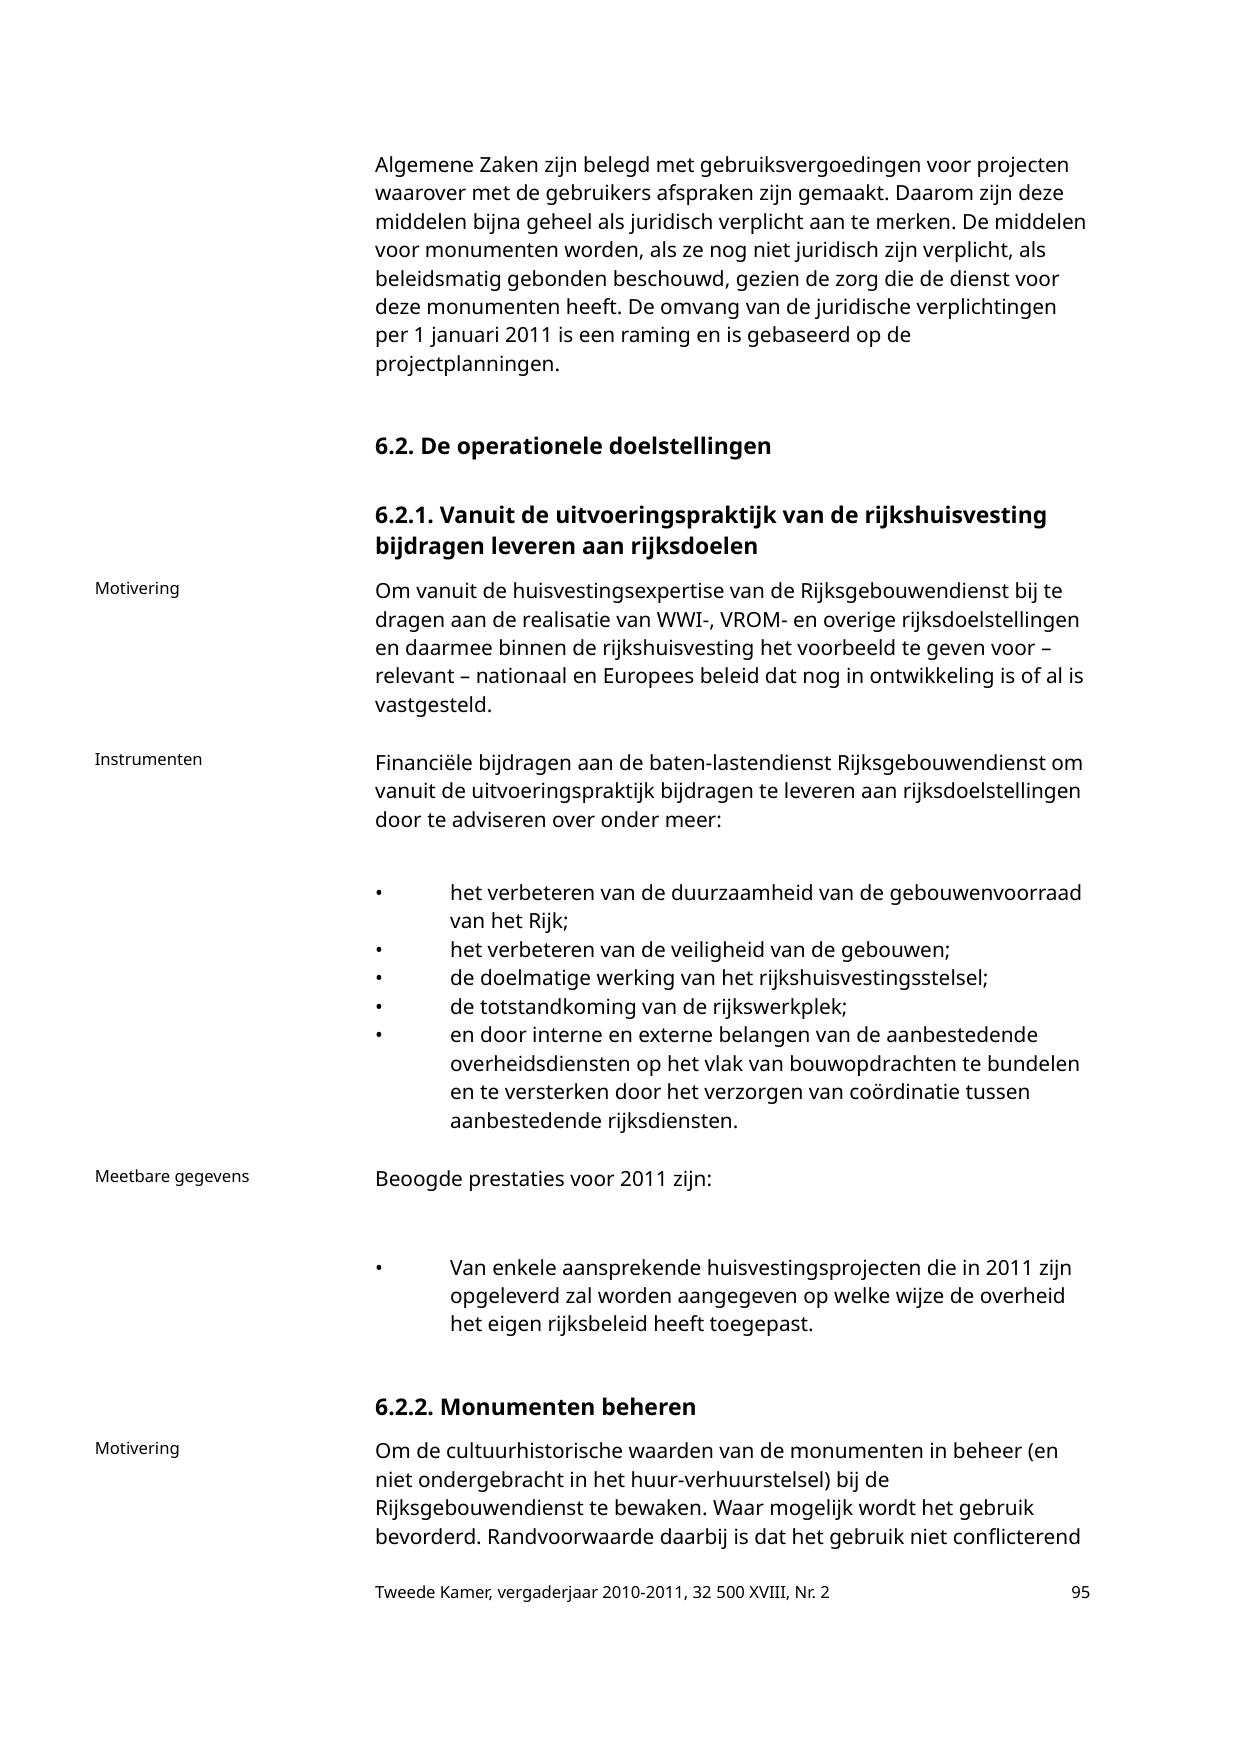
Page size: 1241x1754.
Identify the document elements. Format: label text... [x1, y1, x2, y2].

subtitle 6.2.2. Monumenten beheren [375, 1390, 1090, 1422]
list de totstandkoming van de rijkswerkplek; [375, 992, 1090, 1020]
list het verbeteren van de veiligheid van de gebouwen; [375, 935, 1090, 963]
text Beoogde prestaties voor 2011 zijn: [375, 1164, 1090, 1193]
list Van enkele aansprekende huisvestingsprojecten die in 2011 zijn opgeleverd zal worden aangegeven op welke wijze de overheid het eigen rijksbeleid heeft toegepast. [375, 1253, 1090, 1338]
text Instrumenten [94, 748, 328, 771]
subtitle 6.2.1. Vanuit de uitvoeringspraktijk van de rijkshuisvesting bijdragen leveren aan rijksdoelen [375, 499, 1090, 561]
list het verbeteren van de duurzaamheid van de gebouwenvoorraad van het Rijk; [375, 878, 1090, 935]
text Motivering [94, 576, 328, 599]
text Om vanuit de huisvestingsexpertise van de Rijksgebouwendienst bij te dragen aan de realisatie van WWI-, VROM- en overige rijksdoelstellingen en daarmee binnen de rijkshuisvesting het voorbeeld te geven voor – relevant – nationaal en Europees beleid dat nog in ontwikkeling is of al is vastgesteld. [375, 576, 1090, 718]
subtitle 6.2. De operationele doelstellingen [375, 430, 1090, 461]
text Om de cultuurhistorische waarden van de monumenten in beheer (en niet ondergebracht in het huur-verhuurstelsel) bij de Rijksgebouwendienst te bewaken. Waar mogelijk wordt het gebruik bevorderd. Randvoorwaarde daarbij is dat het gebruik niet conflicterend [375, 1437, 1090, 1550]
list en door interne en externe belangen van de aanbestedende overheidsdiensten op het vlak van bouwopdrachten te bundelen en te versterken door het verzorgen van coördinatie tussen aanbestedende rijksdiensten. [375, 1020, 1090, 1134]
text Financiële bijdragen aan de baten-lastendienst Rijksgebouwendienst om vanuit de uitvoeringspraktijk bijdragen te leveren aan rijksdoelstellingen door te adviseren over onder meer: [375, 748, 1090, 833]
text Motivering [94, 1437, 328, 1459]
text Algemene Zaken zijn belegd met gebruiksvergoedingen voor projecten waarover met de gebruikers afspraken zijn gemaakt. Daarom zijn deze middelen bijna geheel als juridisch verplicht aan te merken. De middelen voor monumenten worden, als ze nog niet juridisch zijn verplicht, als beleidsmatig gebonden beschouwd, gezien de zorg die de dienst voor deze monumenten heeft. De omvang van de juridische verplichtingen per 1 januari 2011 is een raming en is gebaseerd op de projectplanningen. [375, 150, 1090, 377]
text Meetbare gegevens [94, 1164, 328, 1187]
list de doelmatige werking van het rijkshuisvestingsstelsel; [375, 963, 1090, 992]
text [94, 1187, 328, 1194]
